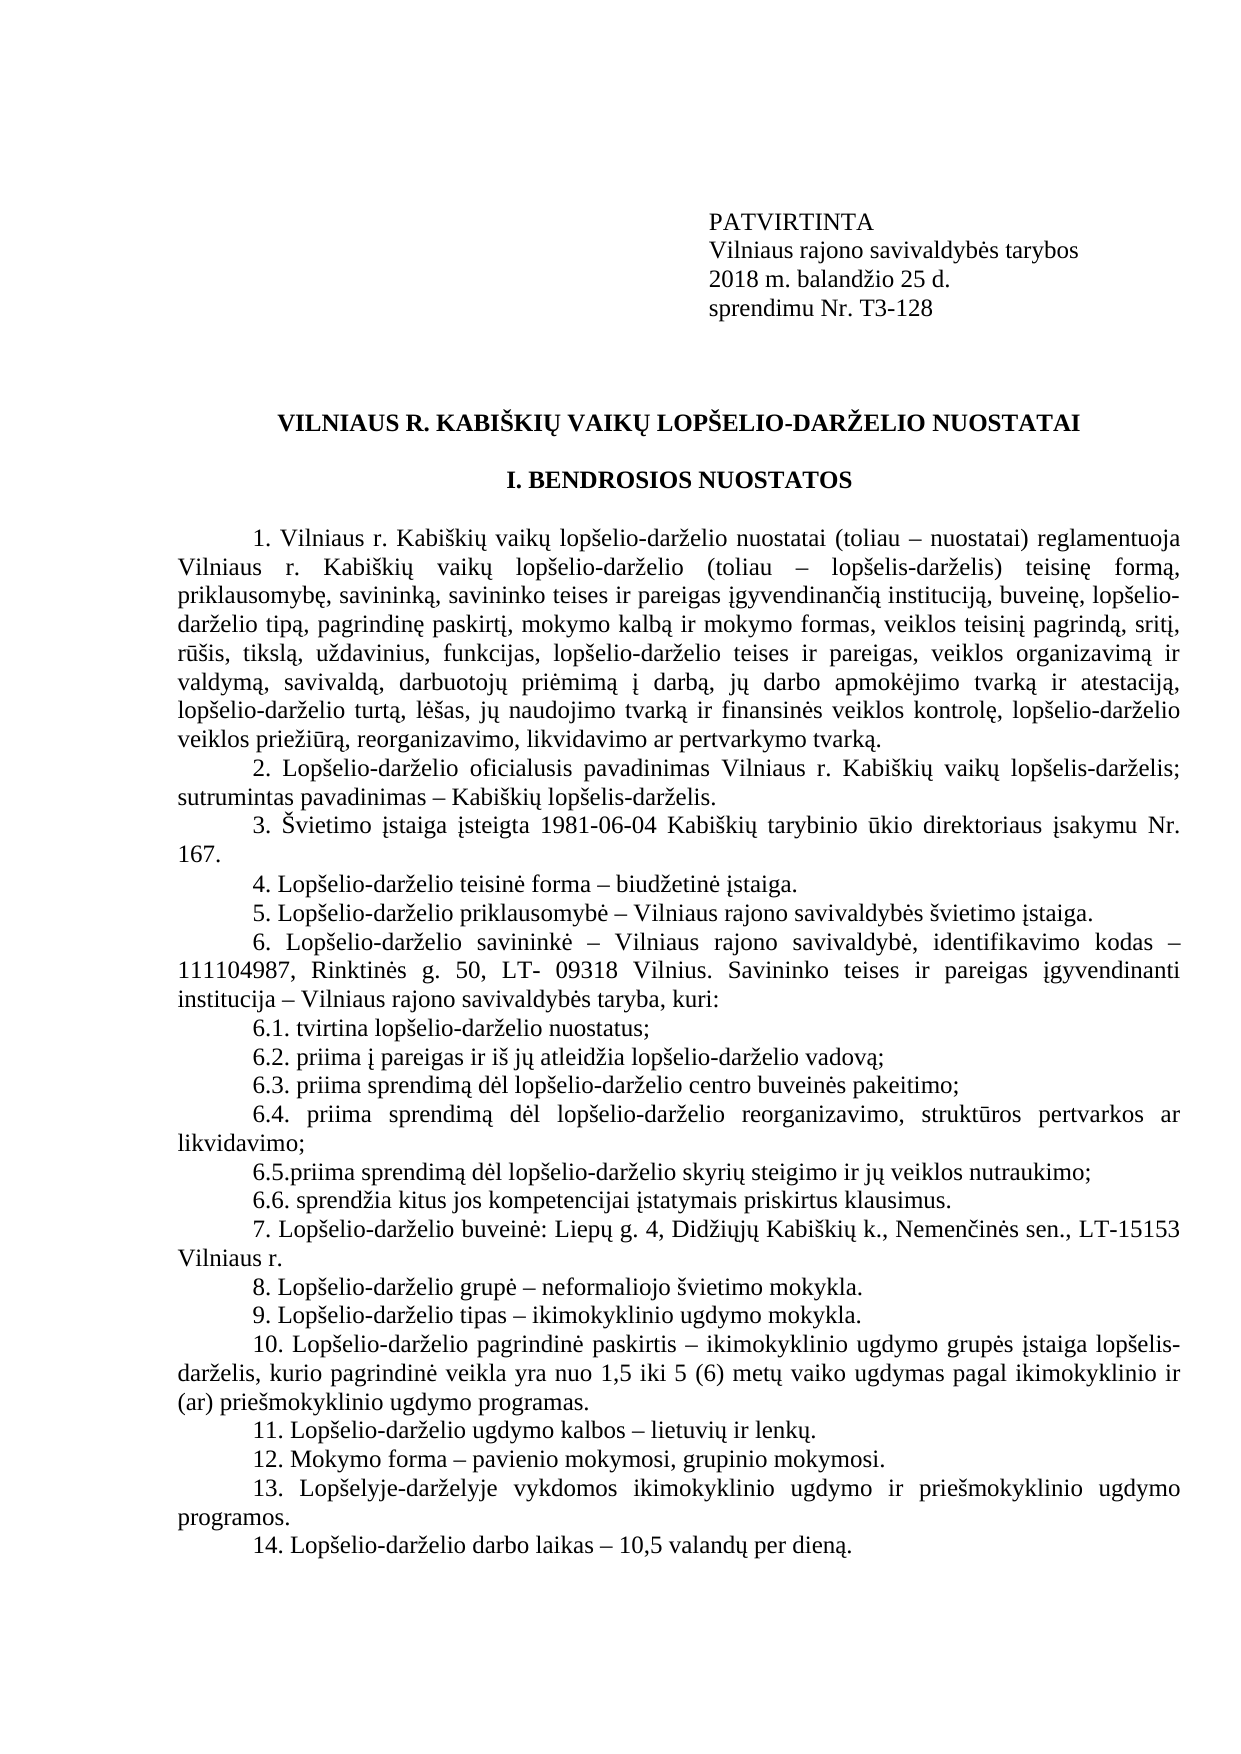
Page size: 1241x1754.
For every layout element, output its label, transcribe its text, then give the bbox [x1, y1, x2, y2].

text 11. Lopšelio-darželio ugdymo kalbos – lietuvių ir lenkų. [177, 1416, 1181, 1444]
text 13. Lopšelyje-darželyje vykdomos ikimokyklinio ugdymo ir priešmokyklinio ugdymo programos. [177, 1473, 1181, 1531]
text 1. Vilniaus r. Kabiškių vaikų lopšelio-darželio nuostatai (toliau – nuostatai) reglamentuoja Vilniaus r. Kabiškių vaikų lopšelio-darželio (toliau – lopšelis-darželis) teisinę formą, priklausomybę, savininką, savininko teises ir pareigas įgyvendinančią instituciją, buveinę, lopšelio-darželio tipą, pagrindinę paskirtį, mokymo kalbą ir mokymo formas, veiklos teisinį pagrindą, sritį, rūšis, tikslą, uždavinius, funkcijas, lopšelio-darželio teises ir pareigas, veiklos organizavimą ir valdymą, savivaldą, darbuotojų priėmimą į darbą, jų darbo apmokėjimo tvarką ir atestaciją, lopšelio-darželio turtą, lėšas, jų naudojimo tvarką ir finansinės veiklos kontrolę, lopšelio-darželio veiklos priežiūrą, reorganizavimo, likvidavimo ar pertvarkymo tvarką. [177, 523, 1181, 753]
text 6. Lopšelio-darželio savininkė – Vilniaus rajono savivaldybė, identifikavimo kodas – 111104987, Rinktinės g. 50, LT- 09318 Vilnius. Savininko teises ir pareigas įgyvendinanti institucija – Vilniaus rajono savivaldybės taryba, kuri: [177, 927, 1181, 1013]
text I. BENDROSIOS NUOSTATOS [177, 465, 1181, 494]
text 5. Lopšelio-darželio priklausomybė – Vilniaus rajono savivaldybės švietimo įstaiga. [177, 897, 1181, 927]
text 10. Lopšelio-darželio pagrindinė paskirtis – ikimokyklinio ugdymo grupės įstaiga lopšelis-darželis, kurio pagrindinė veikla yra nuo 1,5 iki 5 (6) metų vaiko ugdymas pagal ikimokyklinio ir (ar) priešmokyklinio ugdymo programas. [177, 1329, 1181, 1416]
text 6.3. priima sprendimą dėl lopšelio-darželio centro buveinės pakeitimo; [177, 1071, 1181, 1099]
text 9. Lopšelio-darželio tipas – ikimokyklinio ugdymo mokykla. [177, 1301, 1181, 1329]
text 7. Lopšelio-darželio buveinė: Liepų g. 4, Didžiųjų Kabiškių k., Nemenčinės sen., LT-15153 Vilniaus r. [177, 1214, 1181, 1272]
text 12. Mokymo forma – pavienio mokymosi, grupinio mokymosi. [177, 1444, 1181, 1473]
text 3. Švietimo įstaiga įsteigta 1981-06-04 Kabiškių tarybinio ūkio direktoriaus įsakymu Nr. 167. [177, 810, 1181, 868]
text 6.5.priima sprendimą dėl lopšelio-darželio skyrių steigimo ir jų veiklos nutraukimo; [177, 1157, 1181, 1186]
text 6.1. tvirtina lopšelio-darželio nuostatus; [177, 1013, 1181, 1042]
text 2. Lopšelio-darželio oficialusis pavadinimas Vilniaus r. Kabiškių vaikų lopšelis-darželis; sutrumintas pavadinimas – Kabiškių lopšelis-darželis. [177, 753, 1181, 810]
text 2018 m. balandžio 25 d. [177, 264, 1181, 293]
text PATVIRTINTA [177, 207, 1181, 235]
text 8. Lopšelio-darželio grupė – neformaliojo švietimo mokykla. [177, 1272, 1181, 1301]
text 6.6. sprendžia kitus jos kompetencijai įstatymais priskirtus klausimus. [177, 1186, 1181, 1214]
text sprendimu Nr. T3-128 [177, 293, 1181, 322]
text 14. Lopšelio-darželio darbo laikas – 10,5 valandų per dieną. [177, 1531, 1181, 1559]
text VILNIAUS R. KABIŠKIŲ VAIKŲ LOPŠELIO-DARŽELIO NUOSTATAI [177, 408, 1181, 437]
text Vilniaus rajono savivaldybės tarybos [177, 235, 1181, 264]
text 6.4. priima sprendimą dėl lopšelio-darželio reorganizavimo, struktūros pertvarkos ar likvidavimo; [177, 1099, 1181, 1157]
text 6.2. priima į pareigas ir iš jų atleidžia lopšelio-darželio vadovą; [177, 1042, 1181, 1071]
text 4. Lopšelio-darželio teisinė forma – biudžetinė įstaiga. [177, 868, 1181, 897]
